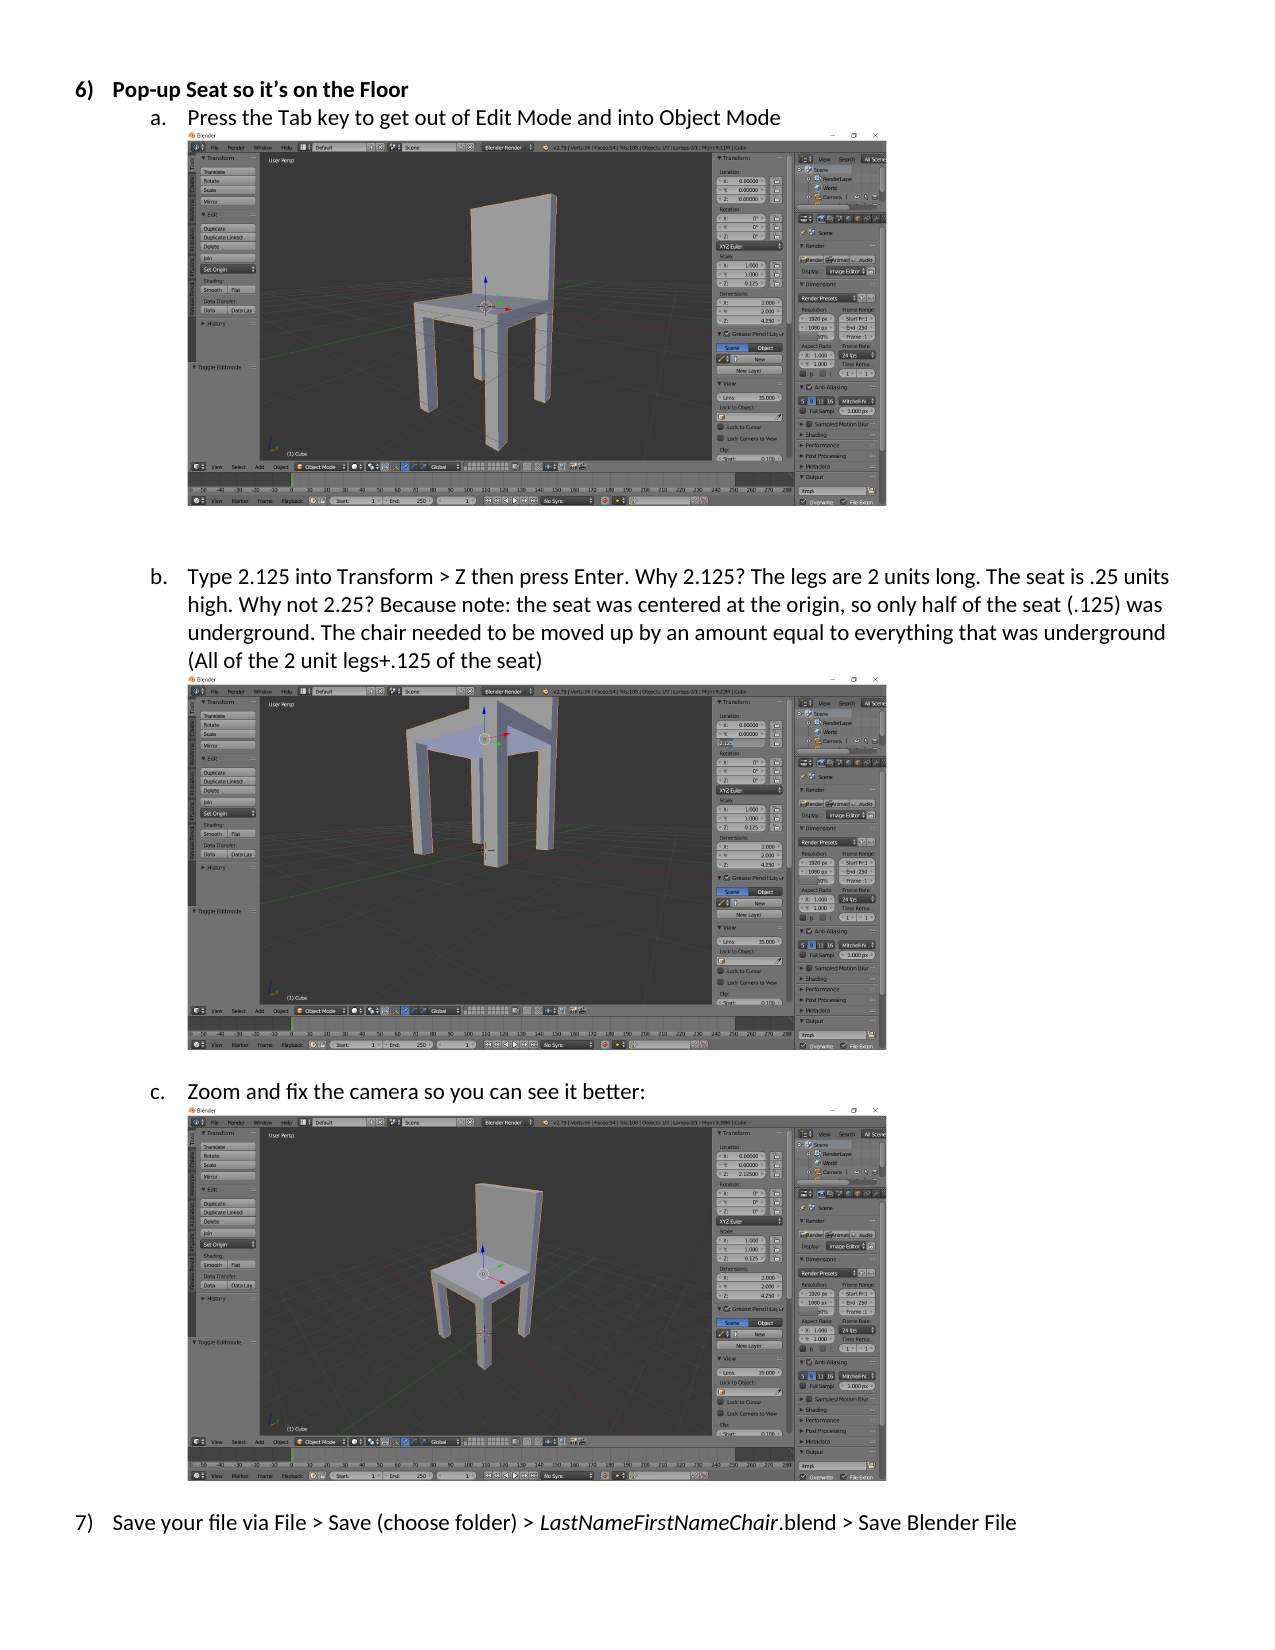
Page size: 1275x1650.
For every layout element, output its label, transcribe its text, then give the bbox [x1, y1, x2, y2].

list Pop-up Seat so it’s on the Floor [75, 75, 1200, 103]
list Type 2.125 into Transform > Z then press Enter. Why 2.125? The legs are 2 units long. The seat is .25 units high. Why not 2.25? Because note: the seat was centered at the origin, so only half of the seat (.125) was underground. The chair needed to be moved up by an amount equal to everything that was underground (All of the 2 unit legs+.125 of the seat) [150, 562, 1200, 1077]
list Press the Tab key to get out of Edit Mode and into Object Mode [150, 103, 1200, 562]
list Save your file via File > Save (choose folder) > LastNameFirstNameChair.blend > Save Blender File [75, 1508, 1200, 1536]
list Zoom and fix the camera so you can see it better: [150, 1077, 1200, 1105]
